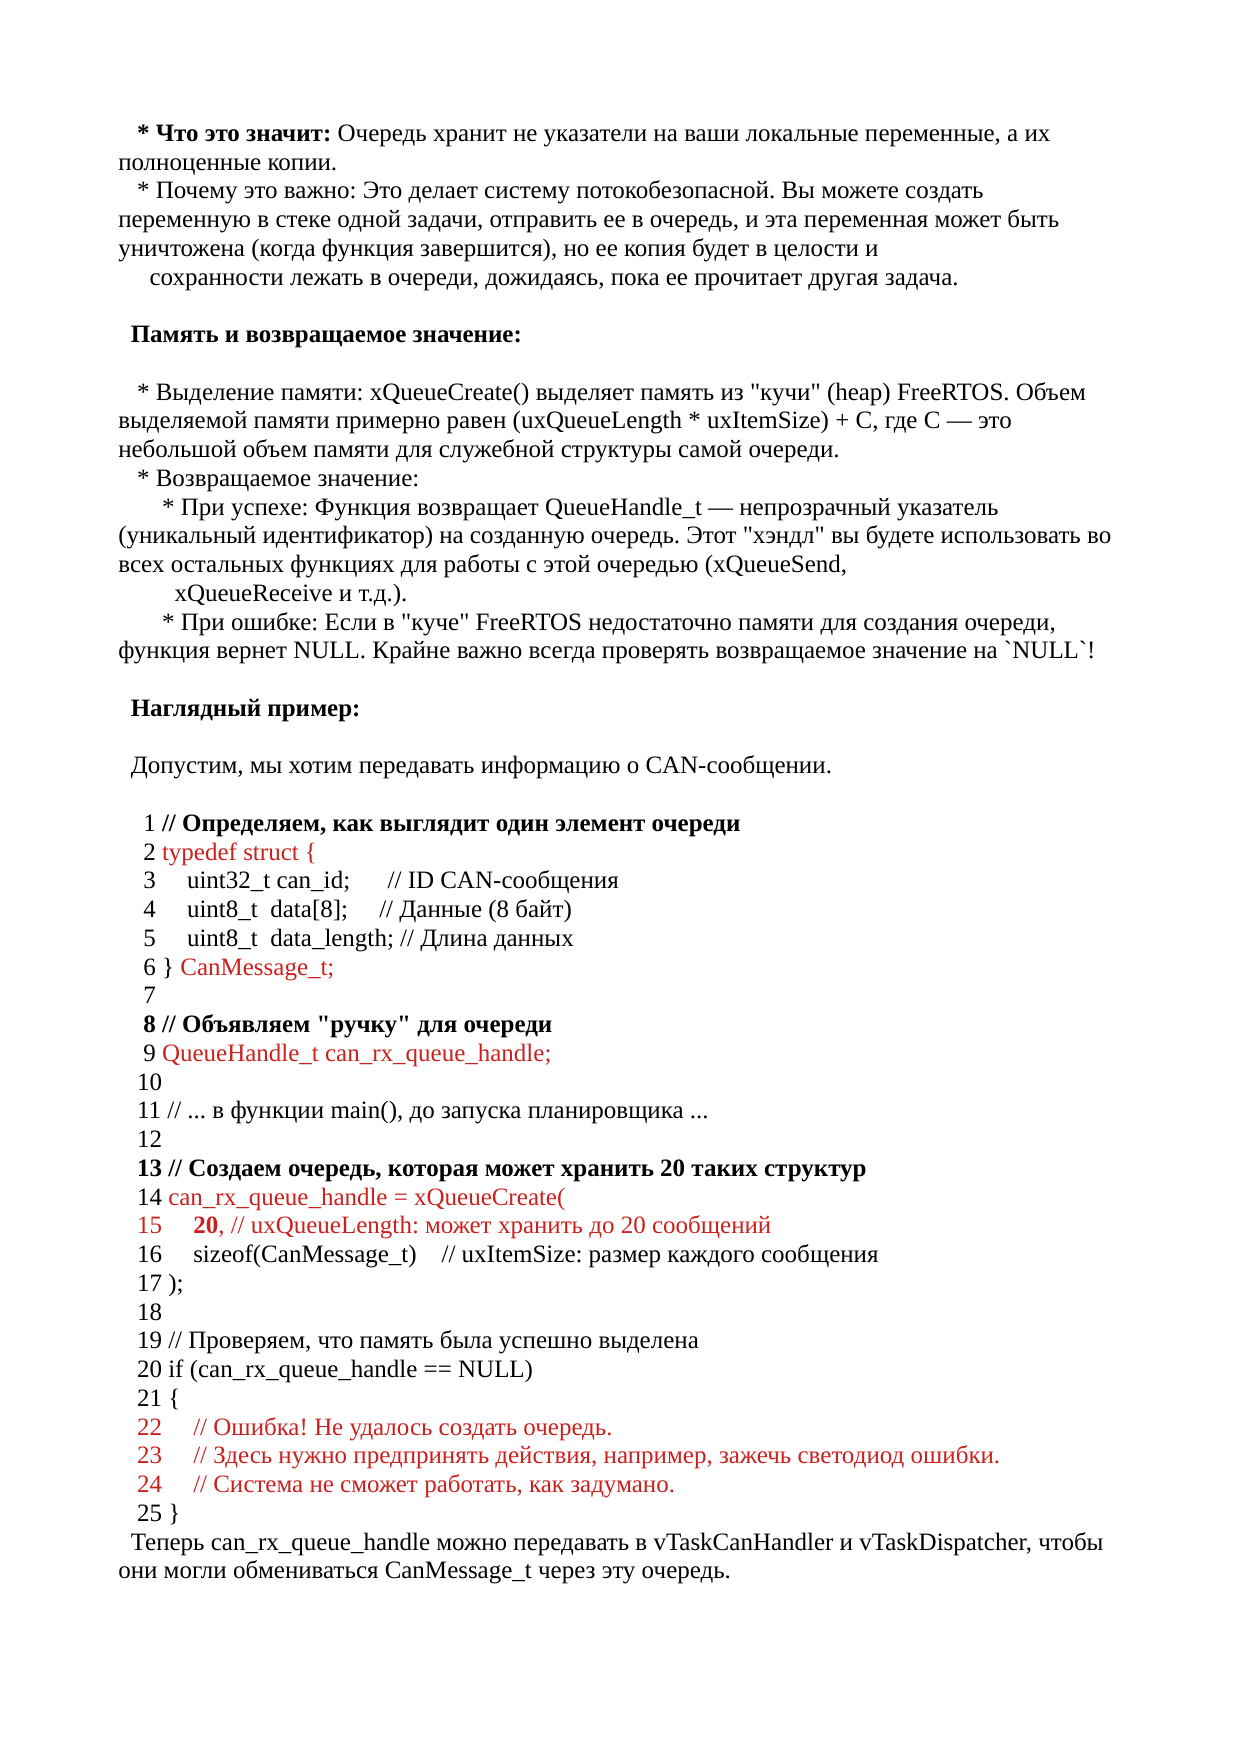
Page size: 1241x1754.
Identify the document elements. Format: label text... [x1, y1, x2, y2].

text * Почему это важно: Это делает систему потокобезопасной. Вы можете создать переменную в стеке одной задачи, отправить ее в очередь, и эта переменная может быть уничтожена (когда функция завершится), но ее копия будет в целости и [118, 176, 1122, 262]
text 3 uint32_t can_id; // ID CAN-сообщения [118, 866, 1122, 894]
text 22 // Ошибка! Не удалось создать очередь. [118, 1412, 1122, 1441]
text сохранности лежать в очереди, дожидаясь, пока ее прочитает другая задача. [118, 262, 1122, 291]
text 12 [118, 1124, 1122, 1153]
text Допустим, мы хотим передавать информацию о CAN-сообщении. [118, 751, 1122, 779]
text 1 // Определяем, как выглядит один элемент очереди [118, 808, 1122, 837]
text 10 [118, 1067, 1122, 1096]
text Наглядный пример: [118, 693, 1122, 722]
text 21 { [118, 1383, 1122, 1412]
text Теперь can_rx_queue_handle можно передавать в vTaskCanHandler и vTaskDispatcher, чтобы они могли обмениваться CanMessage_t через эту очередь. [118, 1527, 1122, 1584]
text * Что это значит: Очередь хранит не указатели на ваши локальные переменные, а их полноценные копии. [118, 118, 1122, 176]
text 25 } [118, 1498, 1122, 1527]
text 5 uint8_t data_length; // Длина данных [118, 923, 1122, 952]
text 23 // Здесь нужно предпринять действия, например, зажечь светодиод ошибки. [118, 1441, 1122, 1469]
text 14 can_rx_queue_handle = xQueueCreate( [118, 1182, 1122, 1211]
text * Выделение памяти: xQueueCreate() выделяет память из "кучи" (heap) FreeRTOS. Объем выделяемой памяти примерно равен (uxQueueLength * uxItemSize) + C, где C — это небольшой объем памяти для служебной структуры самой очереди. [118, 377, 1122, 463]
text 18 [118, 1297, 1122, 1326]
text 20 if (can_rx_queue_handle == NULL) [118, 1354, 1122, 1383]
text 13 // Создаем очередь, которая может хранить 20 таких структур [118, 1153, 1122, 1182]
text * Возвращаемое значение: [118, 463, 1122, 492]
text 17 ); [118, 1268, 1122, 1297]
text 9 QueueHandle_t can_rx_queue_handle; [118, 1038, 1122, 1067]
text 6 } CanMessage_t; [118, 952, 1122, 981]
text 7 [118, 981, 1122, 1009]
text 8 // Объявляем "ручку" для очереди [118, 1009, 1122, 1038]
text xQueueReceive и т.д.). [118, 578, 1122, 607]
text * При успехе: Функция возвращает QueueHandle_t — непрозрачный указатель (уникальный идентификатор) на созданную очередь. Этот "хэндл" вы будете использовать во всех остальных функциях для работы с этой очередью (xQueueSend, [118, 492, 1122, 578]
text 19 // Проверяем, что память была успешно выделена [118, 1326, 1122, 1354]
text 11 // ... в функции main(), до запуска планировщика ... [118, 1096, 1122, 1124]
text Память и возвращаемое значение: [118, 319, 1122, 348]
text 2 typedef struct { [118, 837, 1122, 866]
text 4 uint8_t data[8]; // Данные (8 байт) [118, 894, 1122, 923]
text * При ошибке: Если в "куче" FreeRTOS недостаточно памяти для создания очереди, функция вернет NULL. Крайне важно всегда проверять возвращаемое значение на `NULL`! [118, 607, 1122, 664]
text 24 // Система не сможет работать, как задумано. [118, 1469, 1122, 1498]
text 16 sizeof(CanMessage_t) // uxItemSize: размер каждого сообщения [118, 1239, 1122, 1268]
text 15 20, // uxQueueLength: может хранить до 20 сообщений [118, 1211, 1122, 1239]
